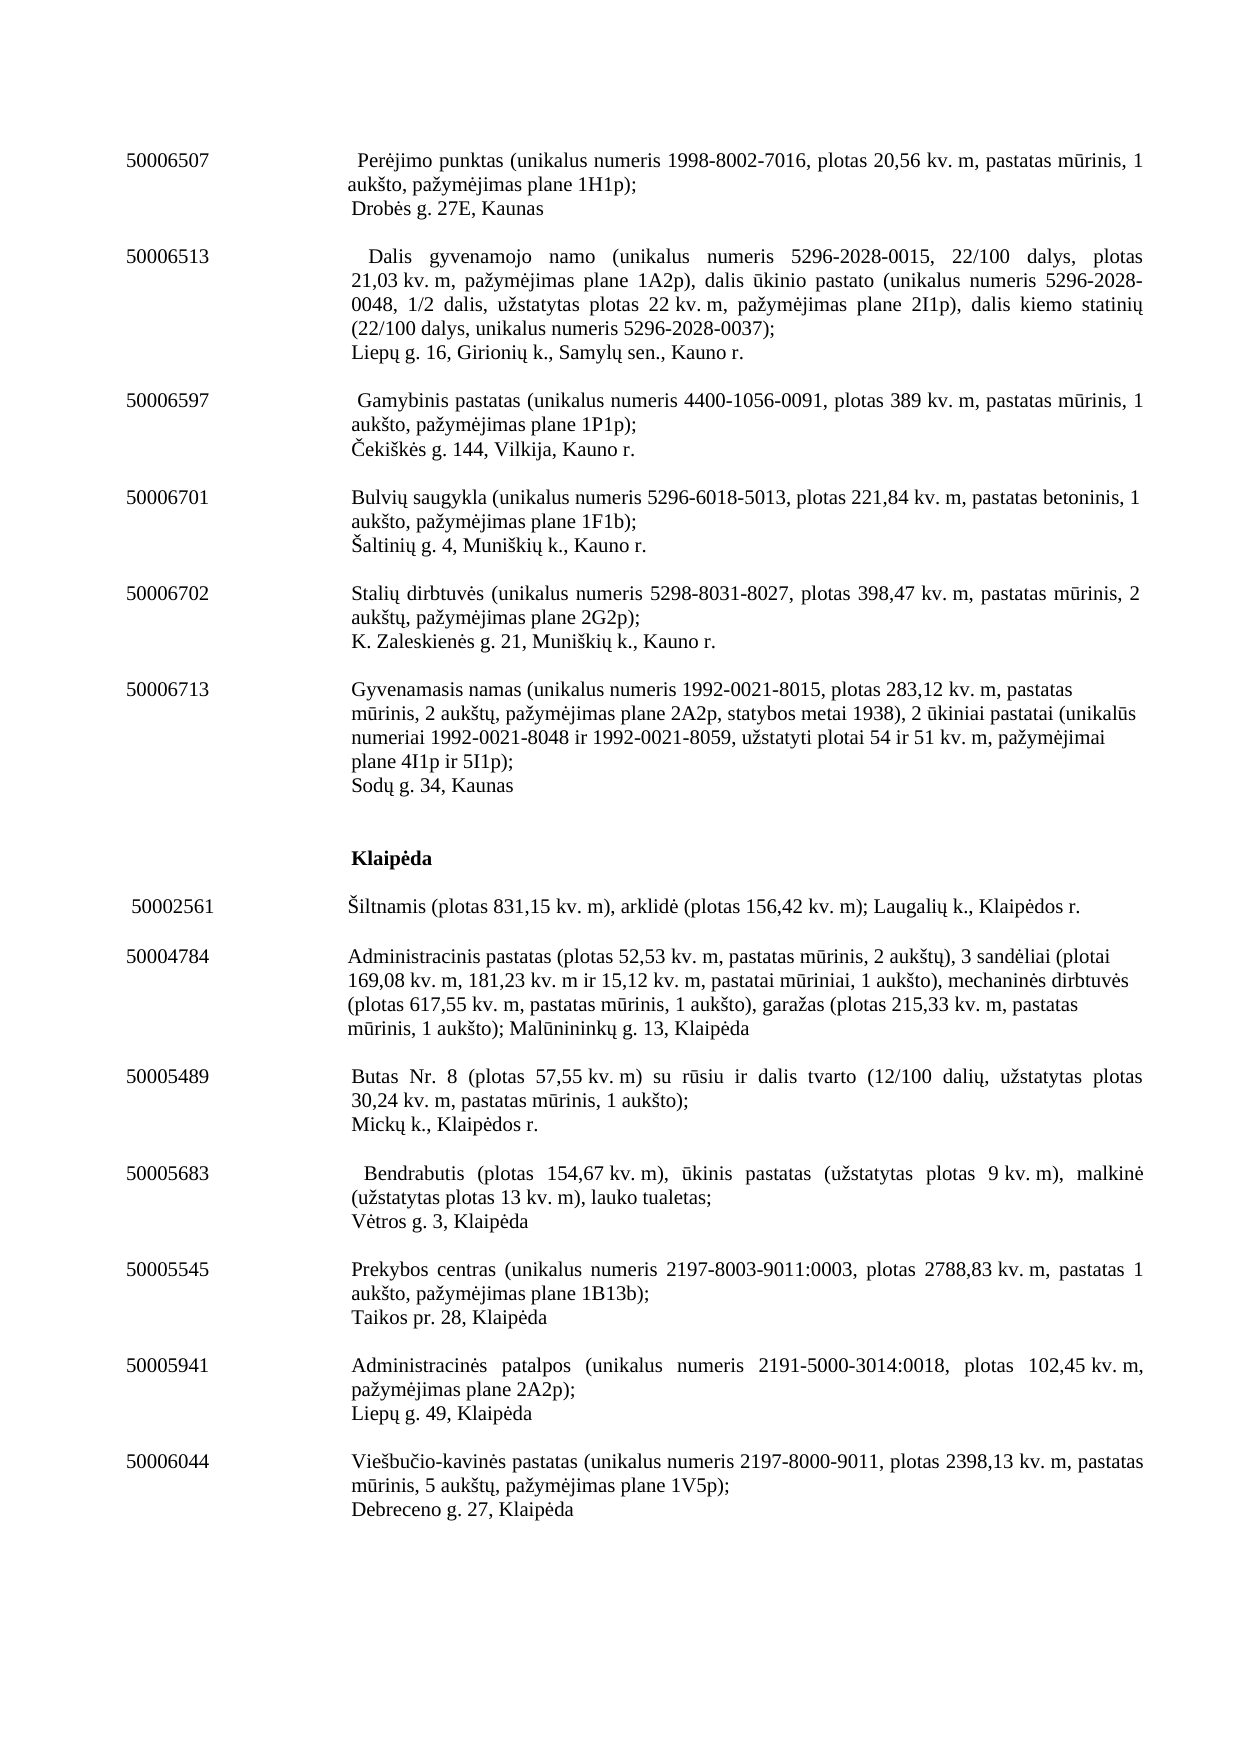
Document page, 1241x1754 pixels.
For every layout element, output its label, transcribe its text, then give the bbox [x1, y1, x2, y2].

table_cell [101, 846, 114, 869]
table_cell [1155, 677, 1164, 821]
table_cell [1193, 846, 1211, 869]
table_cell Perėjimo punktas (unikalus numeris 1998-8002-7016, plotas 20,56 kv. m, pastatas mūrinis, 1 aukšto, pažymėjimas plane 1H1p); Drobės g. 27E, Kaunas [336, 148, 1155, 244]
table_cell Klaipėda [115, 846, 1155, 869]
table_cell [1155, 485, 1164, 581]
table_cell [1193, 1353, 1211, 1449]
table_cell [1164, 1161, 1170, 1257]
table_cell 50006701 [115, 485, 336, 581]
table_cell [1164, 944, 1170, 1064]
table_cell [1164, 581, 1170, 677]
table_cell Stalių dirbtuvės (unikalus numeris 5298-8031-8027, plotas 398,47 kv. m, pastatas mūrinis, 2 aukštų, pažymėjimas plane 2G2p); K. Zaleskienės g. 21, Muniškių k., Kauno r. [336, 581, 1155, 677]
table_cell [101, 1064, 114, 1161]
table_cell [1155, 894, 1164, 944]
table_cell [1193, 821, 1211, 846]
table_cell 50006507 [115, 148, 336, 244]
table_cell [115, 821, 1155, 846]
table_cell [101, 388, 114, 484]
table_cell 50006513 [115, 244, 336, 388]
table_cell [1193, 148, 1211, 244]
table_cell [101, 1353, 114, 1449]
table_cell [101, 1161, 114, 1257]
table_cell [1155, 1161, 1164, 1257]
table_cell [1193, 870, 1211, 894]
table_cell [1170, 1353, 1192, 1449]
table_cell [1193, 1449, 1211, 1546]
table_cell [1170, 821, 1192, 846]
table_cell [1155, 870, 1164, 894]
table_cell [1155, 388, 1164, 484]
table_cell Prekybos centras (unikalus numeris 2197-8003-9011:0003, plotas 2788,83 kv. m, pastatas 1 aukšto, pažymėjimas plane 1B13b); Taikos pr. 28, Klaipėda [336, 1257, 1155, 1353]
table_cell [1170, 677, 1192, 821]
table_cell [1155, 581, 1164, 677]
table_cell Administracinis pastatas (plotas 52,53 kv. m, pastatas mūrinis, 2 aukštų), 3 sandėliai (plotai 169,08 kv. m, 181,23 kv. m ir 15,12 kv. m, pastatai mūriniai, 1 aukšto), mechaninės dirbtuvės (plotas 617,55 kv. m, pastatas mūrinis, 1 aukšto), garažas (plotas 215,33 kv. m, pastatas mūrinis, 1 aukšto); Malūnininkų g. 13, Klaipėda [336, 944, 1155, 1064]
table_cell [101, 894, 114, 944]
table_cell Gamybinis pastatas (unikalus numeris 4400-1056-0091, plotas 389 kv. m, pastatas mūrinis, 1 aukšto, pažymėjimas plane 1P1p); Čekiškės g. 144, Vilkija, Kauno r. [336, 388, 1155, 484]
table_cell Bendrabutis (plotas 154,67 kv. m), ūkinis pastatas (užstatytas plotas 9 kv. m), malkinė (užstatytas plotas 13 kv. m), lauko tualetas; Vėtros g. 3, Klaipėda [336, 1161, 1155, 1257]
table_cell [1170, 1257, 1192, 1353]
table_cell [101, 1449, 114, 1546]
table_cell [101, 581, 114, 677]
table_cell [1164, 677, 1170, 821]
table_cell 50006044 [115, 1449, 336, 1546]
table_cell [1170, 148, 1192, 244]
table_cell [1170, 944, 1192, 1064]
table_cell [1170, 388, 1192, 484]
table_cell [101, 821, 114, 846]
table_cell [1164, 388, 1170, 484]
table_cell [1164, 870, 1170, 894]
table_cell [1193, 485, 1211, 581]
table_cell Butas Nr. 8 (plotas 57,55 kv. m) su rūsiu ir dalis tvarto (12/100 dalių, užstatytas plotas 30,24 kv. m, pastatas mūrinis, 1 aukšto); Mickų k., Klaipėdos r. [336, 1064, 1155, 1161]
table_cell [1155, 1449, 1164, 1546]
table_cell [1193, 894, 1211, 944]
table_cell [115, 870, 1155, 894]
table_cell [1164, 485, 1170, 581]
table_cell [1193, 1064, 1211, 1161]
table_cell [101, 870, 114, 894]
table_cell [1193, 1161, 1211, 1257]
table_cell [1193, 388, 1211, 484]
table_cell [1164, 1449, 1170, 1546]
table_cell [1164, 148, 1170, 244]
table_cell [1164, 1064, 1170, 1161]
table_cell Bulvių saugykla (unikalus numeris 5296-6018-5013, plotas 221,84 kv. m, pastatas betoninis, 1 aukšto, pažymėjimas plane 1F1b); Šaltinių g. 4, Muniškių k., Kauno r. [336, 485, 1155, 581]
table_cell Šiltnamis (plotas 831,15 kv. m), arklidė (plotas 156,42 kv. m); Laugalių k., Klaipėdos r. [336, 894, 1148, 944]
table_cell [101, 148, 114, 244]
table_cell [1164, 894, 1170, 944]
table_cell [1155, 821, 1164, 846]
table_cell [1164, 821, 1170, 846]
table_cell 50005683 [115, 1161, 336, 1257]
table_cell [1148, 894, 1155, 944]
table_cell 50006702 [115, 581, 336, 677]
table_cell Administracinės patalpos (unikalus numeris 2191-5000-3014:0018, plotas 102,45 kv. m, pažymėjimas plane 2A2p); Liepų g. 49, Klaipėda [336, 1353, 1155, 1449]
table_cell 50002561 [115, 894, 336, 944]
table_cell [1155, 1257, 1164, 1353]
table_cell 50006597 [115, 388, 336, 484]
table_cell [1170, 846, 1192, 869]
table_cell [101, 677, 114, 821]
table_cell 50005545 [115, 1257, 336, 1353]
table_cell 50004784 [115, 944, 336, 1064]
table_cell [1193, 944, 1211, 1064]
table_cell [1155, 944, 1164, 1064]
table_cell [1155, 148, 1164, 244]
table_cell [1164, 846, 1170, 869]
table_cell Dalis gyvenamojo namo (unikalus numeris 5296-2028-0015, 22/100 dalys, plotas 21,03 kv. m, pažymėjimas plane 1A2p), dalis ūkinio pastato (unikalus numeris 5296-2028-0048, 1/2 dalis, užstatytas plotas 22 kv. m, pažymėjimas plane 2I1p), dalis kiemo statinių (22/100 dalys, unikalus numeris 5296-2028-0037); Liepų g. 16, Girionių k., Samylų sen., Kauno r. [336, 244, 1155, 388]
table_cell [1193, 244, 1211, 388]
table_cell [1170, 870, 1192, 894]
table_cell [1193, 581, 1211, 677]
table_cell [1155, 1353, 1164, 1449]
table_cell [1164, 244, 1170, 388]
table_cell [101, 1257, 114, 1353]
table_cell [1170, 244, 1192, 388]
table_cell [1170, 1449, 1192, 1546]
table_cell [1170, 485, 1192, 581]
table_cell [1170, 894, 1192, 944]
table_cell [1193, 677, 1211, 821]
table_cell 50005941 [115, 1353, 336, 1449]
table_cell [1164, 1257, 1170, 1353]
table_cell 50005489 [115, 1064, 336, 1161]
table_cell Viešbučio-kavinės pastatas (unikalus numeris 2197-8000-9011, plotas 2398,13 kv. m, pastatas mūrinis, 5 aukštų, pažymėjimas plane 1V5p); Debreceno g. 27, Klaipėda [336, 1449, 1155, 1546]
table_cell [101, 485, 114, 581]
table_cell [1164, 1353, 1170, 1449]
table_cell 50006713 Gyvenamasis namas (unikalus numeris 1992-0021-8015, plotas 283,12 kv. m, pastatas mūrinis, 2 aukštų, pažymėjimas plane 2A2p, statybos metai 1938), 2 ūkiniai pastatai (unikalūs numeriai 1992-0021-8048 ir 1992-0021-8059, užstatyti plotai 54 ir 51 kv. m, pažymėjimai plane 4I1p ir 5I1p); Sodų g. 34, Kaunas [115, 677, 1155, 821]
table_cell [1155, 244, 1164, 388]
table_cell [101, 944, 114, 1064]
table_cell [101, 244, 114, 388]
table_cell [1155, 1064, 1164, 1161]
table_cell [1193, 1257, 1211, 1353]
table_cell [1155, 846, 1164, 869]
table_cell [1170, 1064, 1192, 1161]
table_cell [1170, 581, 1192, 677]
table_cell [1170, 1161, 1192, 1257]
